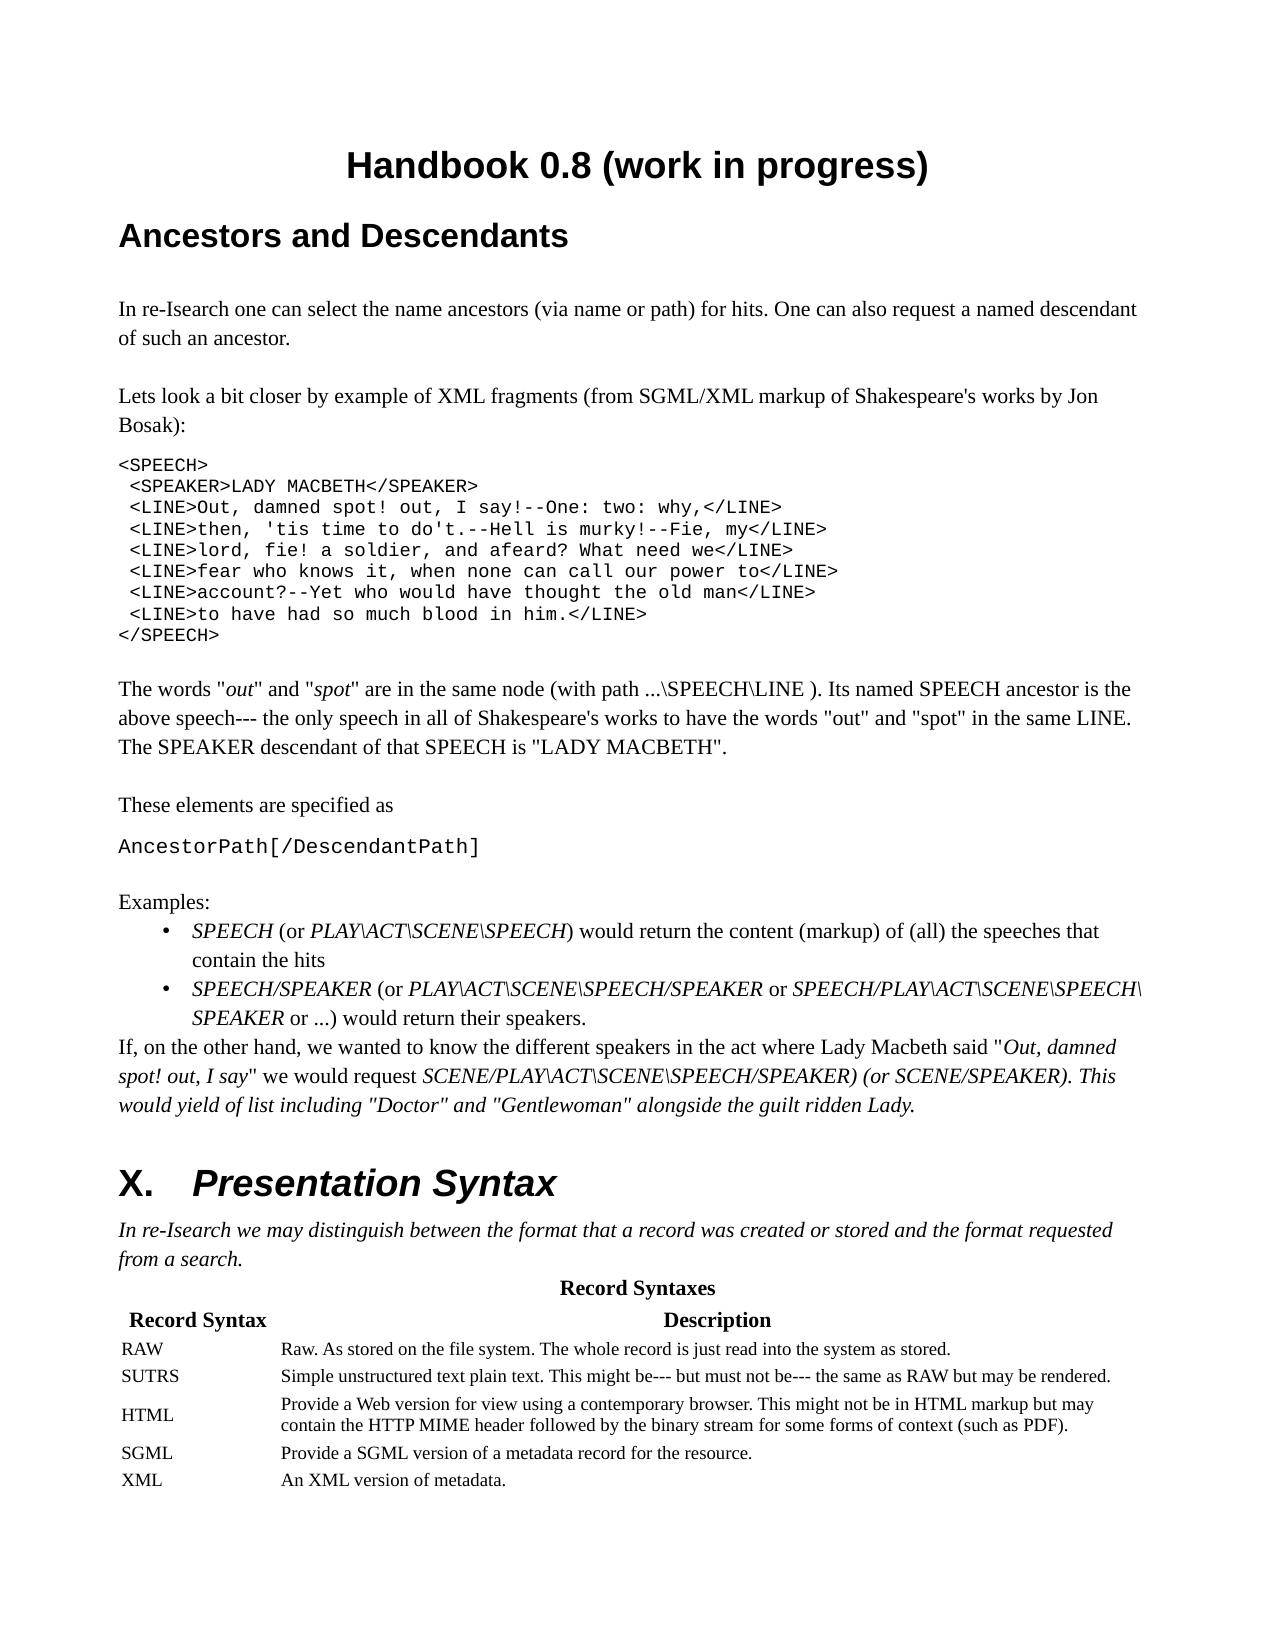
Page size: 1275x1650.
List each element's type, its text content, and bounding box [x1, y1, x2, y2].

text <LINE>Out, damned spot! out, I say!--One: two: why,</LINE> [118, 498, 1157, 519]
subtitle Ancestors and Descendants [118, 216, 1157, 254]
table_cell An XML version of metadata. [278, 1466, 1157, 1493]
text <SPEAKER>LADY MACBETH</SPEAKER> [118, 477, 1157, 498]
table_header Description [278, 1304, 1157, 1335]
list SPEECH/SPEAKER (or PLAY\ACT\SCENE\SPEECH/SPEAKER or SPEECH/PLAY\ACT\SCENE\SPEECH\SPEAKER or ...) would return their speakers. [162, 976, 1157, 1030]
text <LINE>lord, fie! a soldier, and afeard? What need we</LINE> [118, 541, 1157, 562]
table_cell Provide a SGML version of a metadata record for the resource. [278, 1439, 1157, 1466]
table_cell Simple unstructured text plain text. This might be--- but must not be--- the same as RAW but may be rendered. [278, 1363, 1157, 1390]
text <SPEECH> [118, 456, 1157, 477]
table_cell HTML [118, 1390, 278, 1439]
table_cell XML [118, 1466, 278, 1493]
text The words "out" and "spot" are in the same node (with path ...\SPEECH\LINE ). Its named SPEECH ancestor is the above speech--- the only speech in all of Shakespeare's works to have the words "out" and "spot" in the same LINE. The SPEAKER descendant of that SPEECH is "LADY MACBETH". [118, 676, 1157, 759]
text </SPEECH> [118, 626, 1157, 647]
text In re-Isearch one can select the name ancestors (via name or path) for hits. One can also request a named descendant of such an ancestor. [118, 267, 1157, 350]
text <LINE>fear who knows it, when none can call our power to</LINE> [118, 562, 1157, 583]
text AncestorPath[/DescendantPath] [118, 836, 1157, 860]
table_cell SGML [118, 1439, 278, 1466]
subtitle Presentation Syntax [118, 1161, 1157, 1204]
text In re-Isearch we may distinguish between the format that a record was created or stored and the format requested from a search. [118, 1217, 1157, 1271]
list SPEECH (or PLAY\ACT\SCENE\SPEECH) would return the content (markup) of (all) the speeches that contain the hits [162, 918, 1157, 972]
table_header Record Syntax [118, 1304, 278, 1335]
table_cell Raw. As stored on the file system. The whole record is just read into the system as stored. [278, 1335, 1157, 1362]
text <LINE>to have had so much blood in him.</LINE> [118, 604, 1157, 626]
text Lets look a bit closer by example of XML fragments (from SGML/XML markup of Shakespeare's works by Jon Bosak): [118, 354, 1157, 437]
text <LINE>then, 'tis time to do't.--Hell is murky!--Fie, my</LINE> [118, 519, 1157, 541]
table_cell SUTRS [118, 1363, 278, 1390]
table_cell Provide a Web version for view using a contemporary browser. This might not be in HTML markup but may contain the HTTP MIME header followed by the binary stream for some forms of context (such as PDF). [278, 1390, 1157, 1439]
text Record Syntaxes [118, 1275, 1157, 1300]
text Examples: [118, 889, 1157, 914]
text If, on the other hand, we wanted to know the different speakers in the act where Lady Macbeth said "Out, damned spot! out, I say" we would request SCENE/PLAY\ACT\SCENE\SPEECH/SPEAKER) (or SCENE/SPEAKER). This would yield of list including "Doctor" and "Gentlewoman" alongside the guilt ridden Lady. [118, 1034, 1157, 1117]
table_cell RAW [118, 1335, 278, 1362]
text These elements are specified as [118, 763, 1157, 817]
text <LINE>account?--Yet who would have thought the old man</LINE> [118, 583, 1157, 604]
